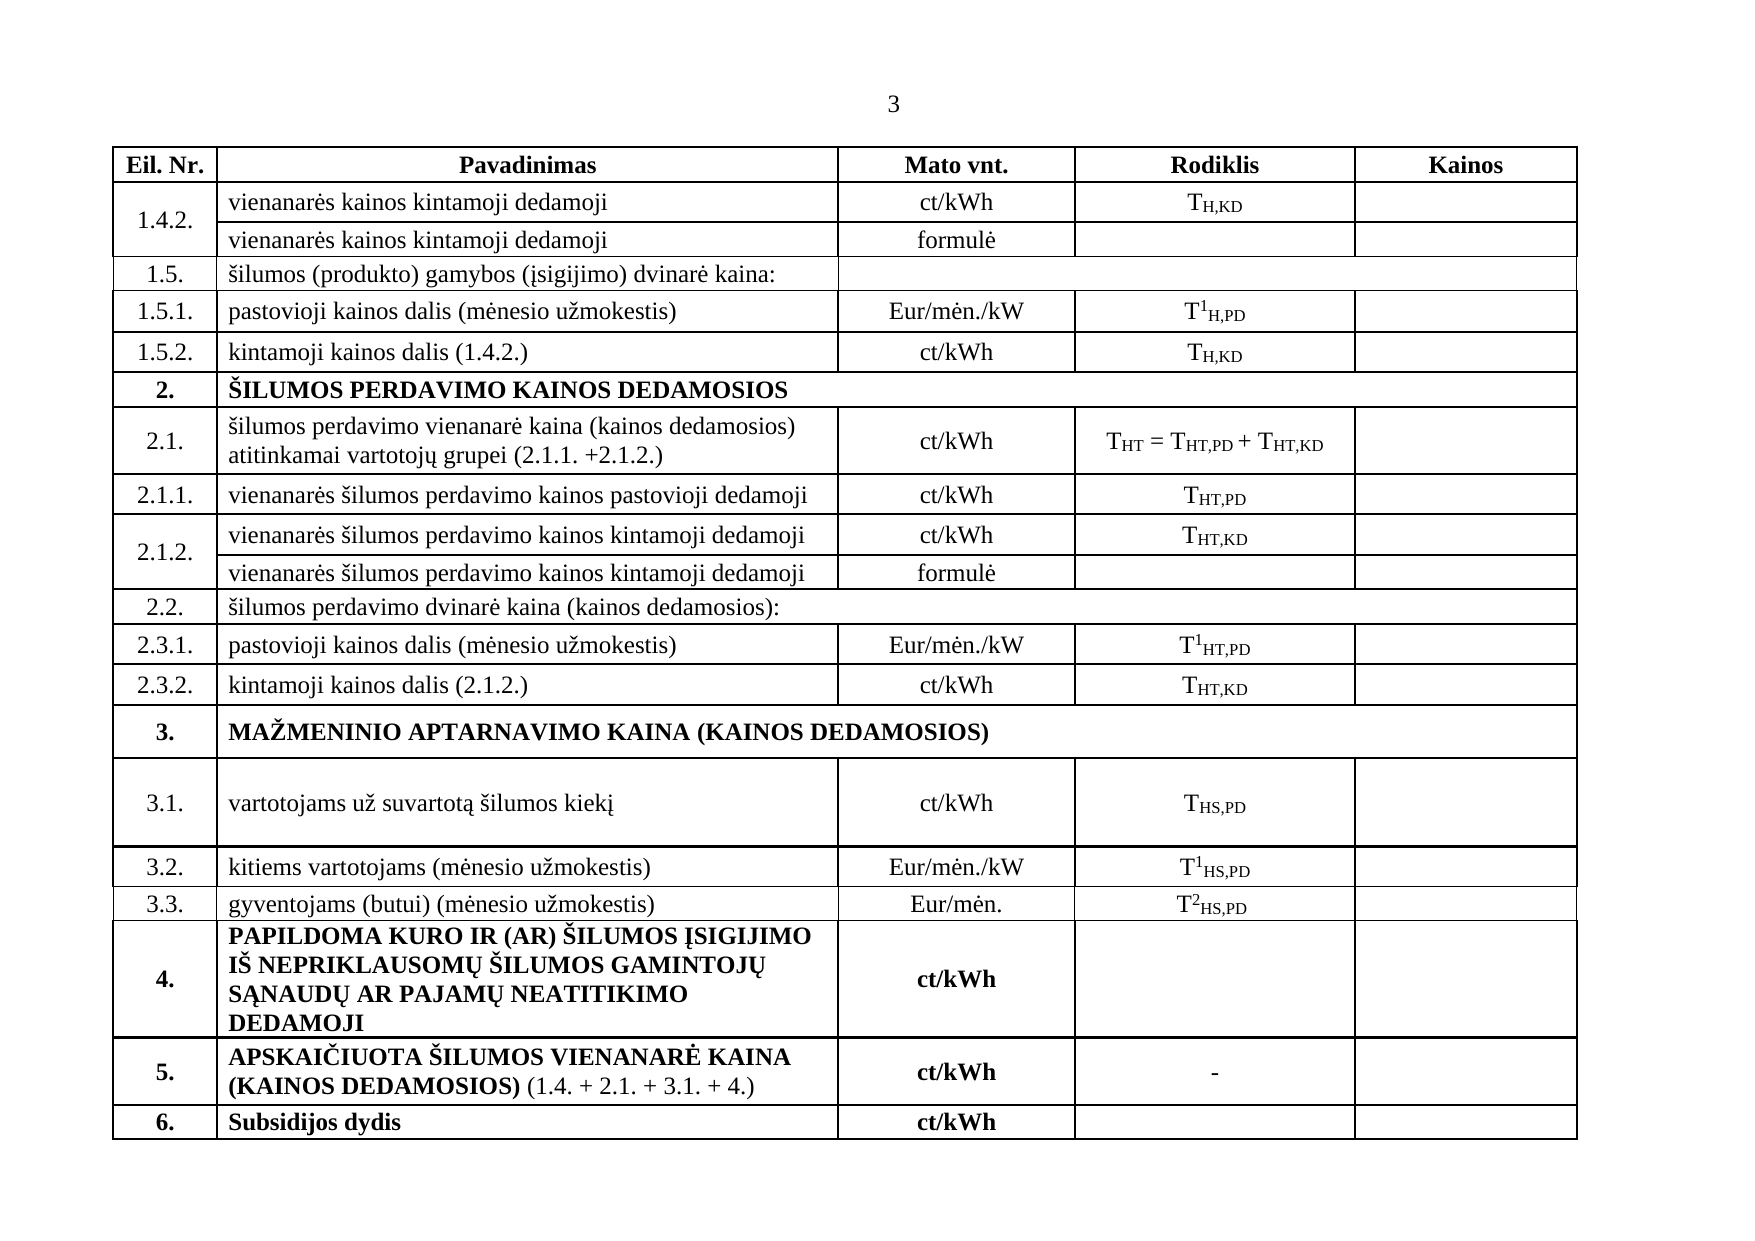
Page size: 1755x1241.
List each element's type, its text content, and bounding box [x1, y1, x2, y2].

table_header Eil. Nr. [114, 148, 216, 181]
table_cell APSKAIČIUOTA ŠILUMOS VIENANARĖ KAINA (KAINOS DEDAMOSIOS) (1.4. + 2.1. + 3.1. + 4.) [218, 1039, 837, 1104]
table_cell [1356, 556, 1576, 588]
table_cell THS,PD [1076, 759, 1354, 845]
table_cell 1.5. [114, 257, 216, 290]
table_cell vienanarės kainos kintamoji dedamoji [218, 223, 837, 256]
table_cell - [1076, 1039, 1354, 1104]
table_cell ct/kWh [839, 921, 1074, 1036]
table_header Pavadinimas [218, 148, 837, 181]
table_cell Eur/mėn./kW [839, 291, 1074, 331]
table_cell formulė [839, 223, 1074, 256]
table_cell [1356, 848, 1576, 886]
table_cell vienanarės šilumos perdavimo kainos kintamoji dedamoji [218, 515, 837, 554]
table_cell kitiems vartotojams (mėnesio užmokestis) [218, 848, 837, 886]
table_cell 2.1.2. [114, 515, 216, 588]
table_cell [1356, 223, 1576, 256]
table_cell ct/kWh [839, 515, 1074, 554]
table_cell 1.4.2. [114, 183, 216, 256]
table_cell [1076, 1106, 1354, 1138]
table_cell 5. [114, 1039, 216, 1104]
table_cell 2.3.2. [114, 665, 216, 704]
table_cell TH,KD [1076, 333, 1354, 371]
table_cell ct/kWh [839, 408, 1074, 473]
table_cell TH,KD [1076, 183, 1354, 221]
table_header Rodiklis [1076, 148, 1354, 181]
table_cell 3.1. [114, 759, 216, 845]
table_cell ct/kWh [839, 665, 1074, 704]
table_cell gyventojams (butui) (mėnesio užmokestis) [217, 887, 838, 920]
table_cell pastovioji kainos dalis (mėnesio užmokestis) [218, 625, 837, 663]
table_cell 1.5.2. [114, 333, 216, 371]
table_cell THT,KD [1076, 515, 1354, 554]
table_cell Subsidijos dydis [218, 1106, 837, 1138]
table_cell kintamoji kainos dalis (1.4.2.) [218, 333, 837, 371]
table_cell 2.3.1. [114, 625, 216, 663]
table_cell [1076, 556, 1354, 588]
table_cell MAŽMENINIO APTARNAVIMO KAINA (KAINOS DEDAMOSIOS) [218, 706, 1576, 757]
table_cell [1356, 665, 1576, 704]
table_cell THT,PD [1076, 475, 1354, 513]
table_cell formulė [839, 556, 1074, 588]
table_cell T2HS,PD [1075, 887, 1354, 920]
table_cell 2.1.1. [114, 475, 216, 513]
table_cell [1356, 183, 1576, 221]
table_cell PAPILDOMA KURO IR (AR) ŠILUMOS ĮSIGIJIMO IŠ NEPRIKLAUSOMŲ ŠILUMOS GAMINTOJŲ SĄNAUDŲ AR PAJAMŲ NEATITIKIMO DEDAMOJI [218, 921, 837, 1036]
table_header Kainos [1356, 148, 1576, 181]
table_cell T1H,PD [1076, 291, 1354, 331]
table_cell T1HT,PD [1076, 625, 1354, 663]
table_cell ct/kWh [839, 333, 1074, 371]
table_cell [1356, 759, 1576, 845]
table_cell vienanarės kainos kintamoji dedamoji [218, 183, 837, 221]
table_header Mato vnt. [839, 148, 1074, 181]
table_cell [1356, 475, 1576, 513]
table_cell [1356, 1106, 1576, 1138]
table_cell Eur/mėn./kW [839, 625, 1074, 663]
table_cell [1356, 1039, 1576, 1104]
table_cell [1356, 291, 1576, 331]
table_cell ct/kWh [839, 1106, 1074, 1138]
table_cell ct/kWh [839, 183, 1074, 221]
table_cell 3.2. [114, 848, 216, 886]
table_cell 2.2. [114, 590, 216, 623]
table_cell šilumos perdavimo dvinarė kaina (kainos dedamosios): [218, 590, 1576, 623]
table_cell pastovioji kainos dalis (mėnesio užmokestis) [218, 291, 837, 331]
table_cell kintamoji kainos dalis (2.1.2.) [218, 665, 837, 704]
table_cell ŠILUMOS PERDAVIMO KAINOS DEDAMOSIOS [218, 373, 1576, 406]
table_cell 4. [114, 921, 216, 1036]
table_cell ct/kWh [839, 1039, 1074, 1104]
table_cell šilumos (produkto) gamybos (įsigijimo) dvinarė kaina: [217, 257, 838, 290]
table_cell [1356, 333, 1576, 371]
table_cell T1HS,PD [1076, 848, 1354, 886]
table_cell 2.1. [114, 408, 216, 473]
table_cell [1356, 625, 1576, 663]
table_cell Eur/mėn. [839, 887, 1074, 920]
table_cell 3. [114, 706, 216, 757]
table_cell THT,KD [1076, 665, 1354, 704]
table_cell ct/kWh [839, 475, 1074, 513]
table_cell [1356, 408, 1576, 473]
table_cell 1.5.1. [114, 291, 216, 331]
table_cell vartotojams už suvartotą šilumos kiekį [218, 759, 837, 845]
table_cell 2. [114, 373, 216, 406]
table_cell [1076, 223, 1354, 256]
table_cell vienanarės šilumos perdavimo kainos pastovioji dedamoji [218, 475, 837, 513]
table_cell THT = THT,PD + THT,KD [1076, 408, 1354, 473]
table_cell [1356, 887, 1576, 920]
table_cell šilumos perdavimo vienanarė kaina (kainos dedamosios) atitinkamai vartotojų grupei (2.1.1. +2.1.2.) [218, 408, 837, 473]
table_cell [1356, 515, 1576, 554]
table_cell Eur/mėn./kW [839, 848, 1074, 886]
table_cell [1076, 921, 1354, 1036]
table_cell 3.3. [114, 887, 216, 920]
table_cell ct/kWh [839, 759, 1074, 845]
table_cell [1356, 921, 1576, 1036]
table_cell 6. [114, 1106, 216, 1138]
table_cell [839, 257, 1576, 290]
table_cell vienanarės šilumos perdavimo kainos kintamoji dedamoji [218, 556, 837, 588]
